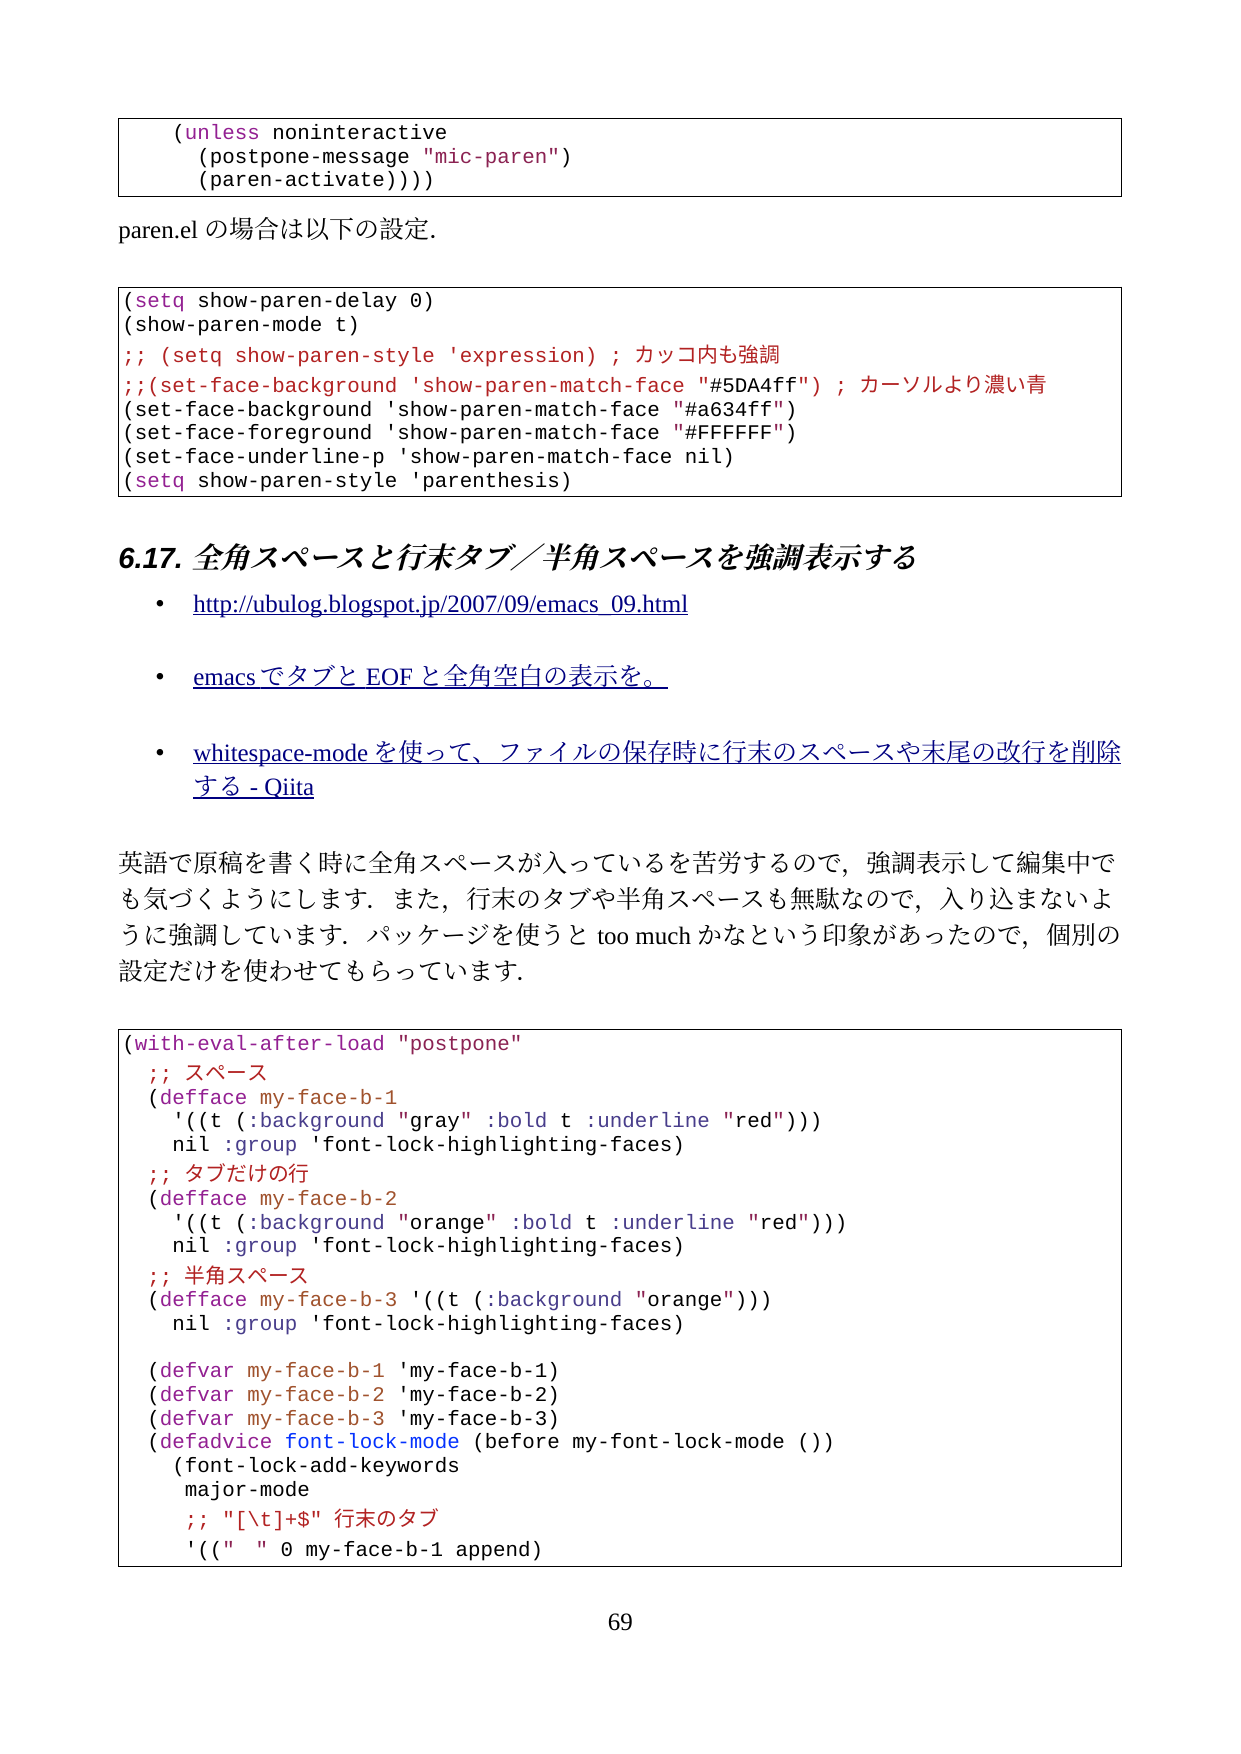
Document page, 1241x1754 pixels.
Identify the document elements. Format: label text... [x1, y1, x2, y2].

text ;; 半角スペース [119, 1255, 1121, 1285]
text (with-eval-after-load "postpone" [119, 1030, 1121, 1052]
text (setq show-paren-delay 0) [119, 288, 1121, 310]
text nil :group 'font-lock-highlighting-faces) [119, 1130, 1121, 1154]
text (set-face-background 'show-paren-match-face "#a634ff") [119, 395, 1121, 418]
text '((" " 0 my-face-b-1 append) [119, 1529, 1121, 1566]
text ;; (setq show-paren-style 'expression) ; カッコ内も強調 [119, 334, 1121, 364]
text nil :group 'font-lock-highlighting-faces) [119, 1231, 1121, 1255]
subtitle 全角スペースと行末タブ／半角スペースを強調表示する [118, 534, 1122, 576]
text (postpone-message "mic-paren") [119, 142, 1121, 165]
text (paren-activate)))) [119, 165, 1121, 196]
text ;;(set-face-background 'show-paren-match-face "#5DA4ff") ; カーソルより濃い青 [119, 364, 1121, 395]
text (defadvice font-lock-mode (before my-font-lock-mode ()) [119, 1427, 1121, 1451]
text ;; タブだけの行 [119, 1154, 1121, 1184]
text (unless noninteractive [119, 119, 1121, 142]
text 英語で原稿を書く時に全角スペースが入っているを苦労するので，強調表示して編集中でも気づくようにします．また，行末のタブや半角スペースも無駄なので，入り込まないように強調しています．パッケージを使うと too much かなという印象があったので，個別の設定だけを使わせてもらっています． [118, 844, 1122, 1016]
text (defvar my-face-b-1 'my-face-b-1) [119, 1356, 1121, 1380]
text '((t (:background "orange" :bold t :underline "red"))) [119, 1208, 1121, 1231]
text nil :group 'font-lock-highlighting-faces) [119, 1309, 1121, 1333]
text ;; "[\t]+$" 行末のタブ [119, 1498, 1121, 1529]
text (defvar my-face-b-3 'my-face-b-3) [119, 1404, 1121, 1427]
list whitespace-modeを使って、ファイルの保存時に行末のスペースや末尾の改行を削除する - Qiita [156, 734, 1122, 831]
text (set-face-foreground 'show-paren-match-face "#FFFFFF") [119, 418, 1121, 442]
text (show-paren-mode t) [119, 310, 1121, 334]
text (defvar my-face-b-2 'my-face-b-2) [119, 1380, 1121, 1404]
text major-mode [119, 1474, 1121, 1498]
text (defface my-face-b-2 [119, 1184, 1121, 1208]
text (font-lock-add-keywords [119, 1451, 1121, 1474]
list emacsでタブとEOFと全角空白の表示を。 [156, 659, 1122, 722]
text (set-face-underline-p 'show-paren-match-face nil) [119, 442, 1121, 466]
list http://ubulog.blogspot.jp/2007/09/emacs_09.html [156, 589, 1122, 646]
text (defface my-face-b-1 [119, 1083, 1121, 1106]
text (setq show-paren-style 'parenthesis) [119, 466, 1121, 496]
text (defface my-face-b-3 '((t (:background "orange"))) [119, 1285, 1121, 1309]
text ;; スペース [119, 1052, 1121, 1083]
text '((t (:background "gray" :bold t :underline "red"))) [119, 1106, 1121, 1130]
text paren.el の場合は以下の設定． [118, 209, 1122, 274]
